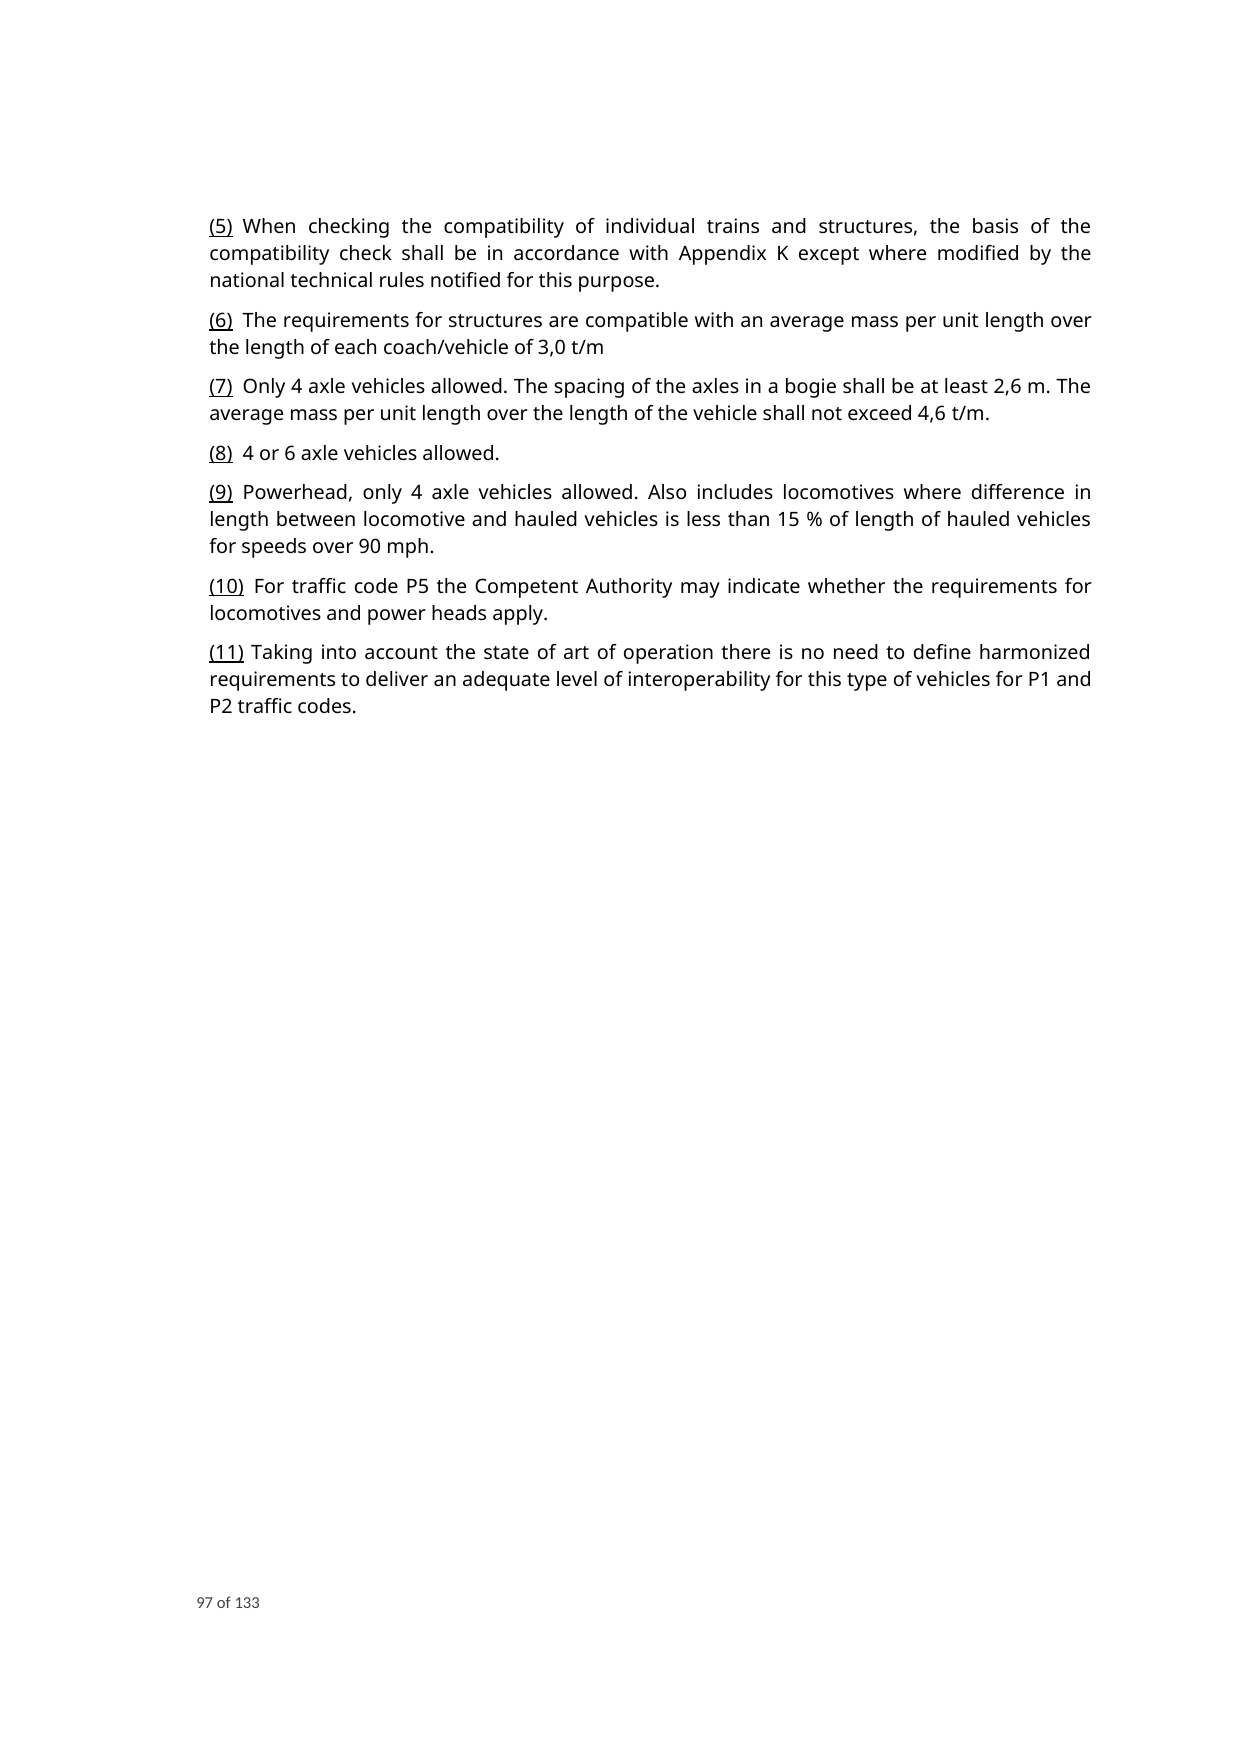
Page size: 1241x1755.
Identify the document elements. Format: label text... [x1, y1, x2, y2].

text (8) 4 or 6 axle vehicles allowed. [209, 439, 1093, 466]
text (9) Powerhead, only 4 axle vehicles allowed. Also includes locomotives where difference in length between locomotive and hauled vehicles is less than 15 % of length of hauled vehicles for speeds over 90 mph. [209, 478, 1093, 559]
text (11) Taking into account the state of art of operation there is no need to define harmonized requirements to deliver an adequate level of interoperability for this type of vehicles for P1 and P2 traffic codes. [209, 638, 1093, 719]
text (6) The requirements for structures are compatible with an average mass per unit length over the length of each coach/vehicle of 3,0 t/m [209, 306, 1093, 360]
text (10) For traffic code P5 the Competent Authority may indicate whether the requirements for locomotives and power heads apply. [209, 572, 1093, 626]
text (5) When checking the compatibility of individual trains and structures, the basis of the compatibility check shall be in accordance with Appendix K except where modified by the national technical rules notified for this purpose. [209, 213, 1093, 293]
text (7) Only 4 axle vehicles allowed. The spacing of the axles in a bogie shall be at least 2,6 m. The average mass per unit length over the length of the vehicle shall not exceed 4,6 t/m. [209, 372, 1093, 426]
